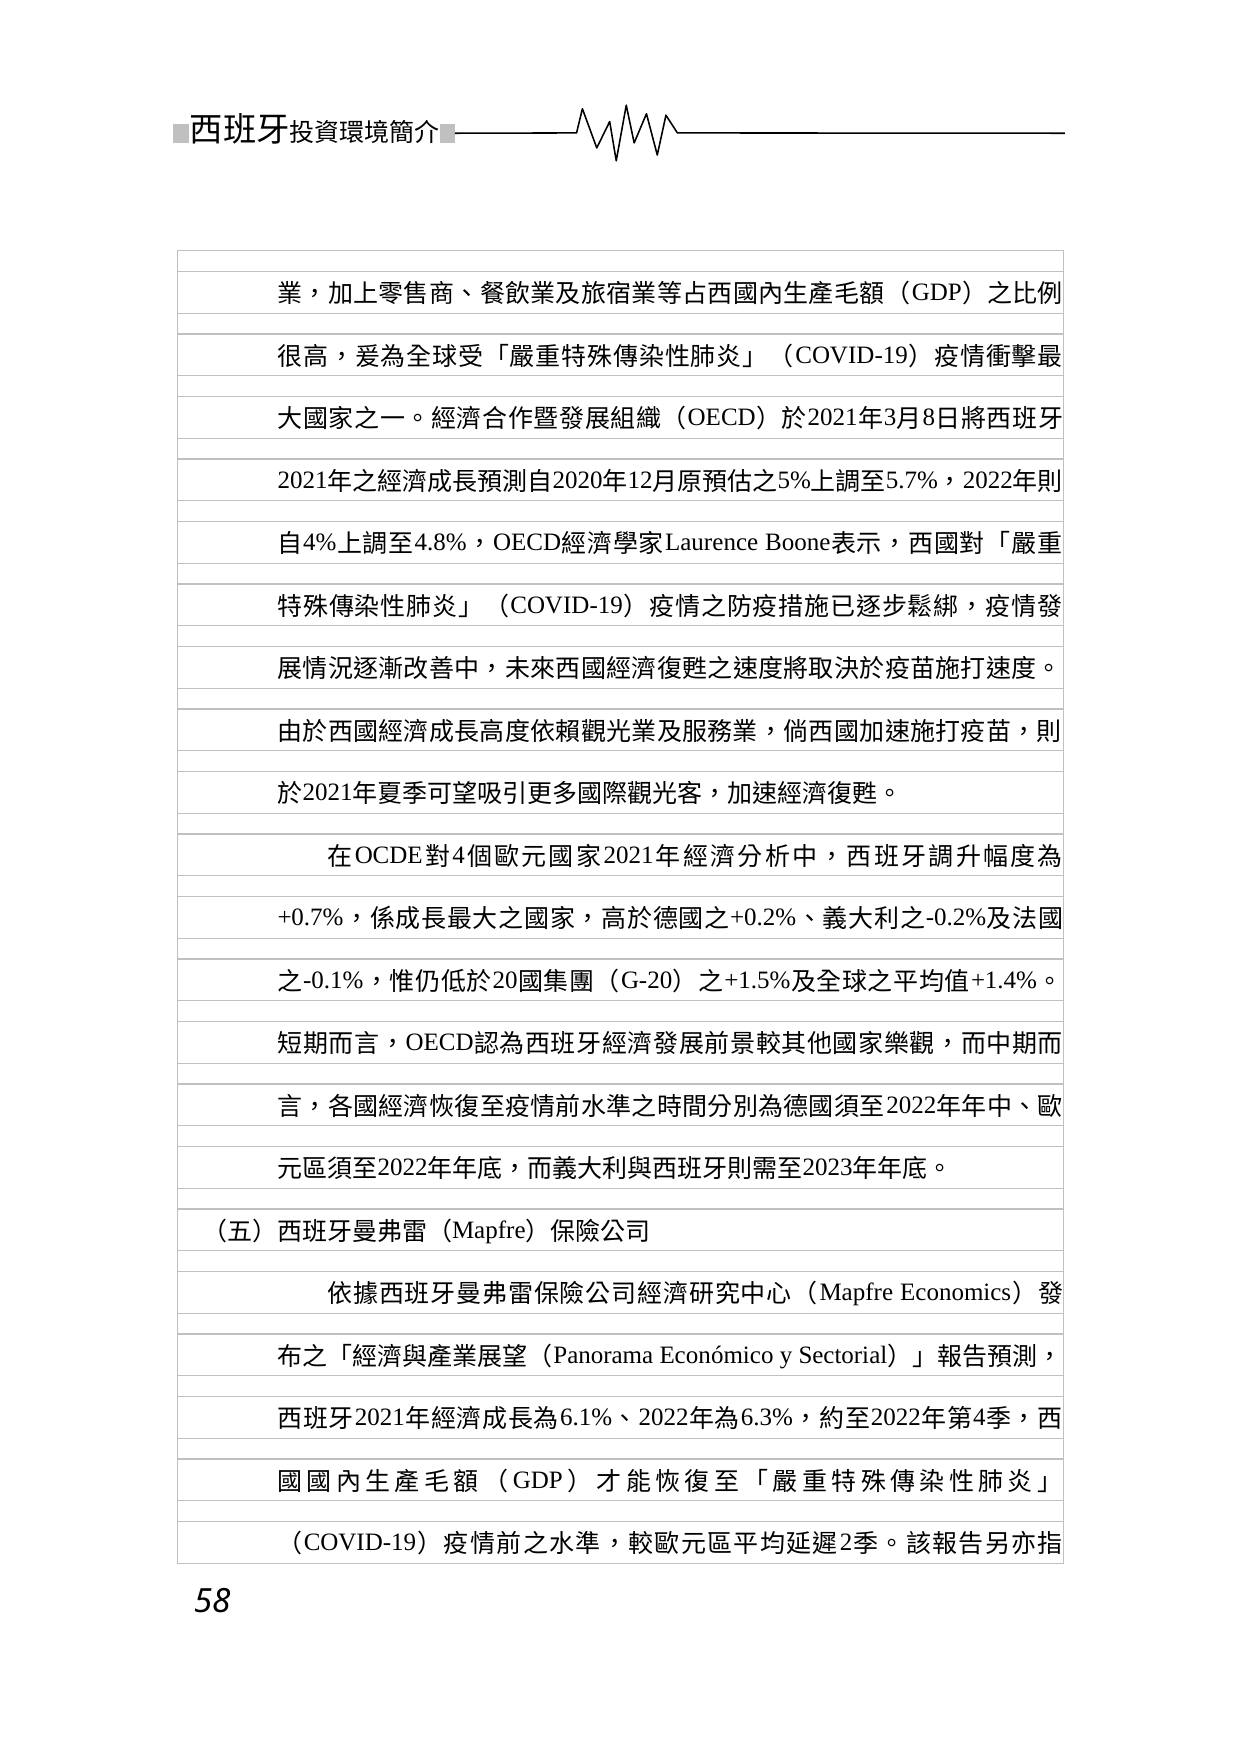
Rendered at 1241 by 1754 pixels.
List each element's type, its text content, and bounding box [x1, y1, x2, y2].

text [277, 689, 1063, 708]
text [277, 376, 1063, 396]
text 元區須至2022年年底，而義大利與西班牙則需至2023年年底。 [277, 1147, 1063, 1188]
text 布之「經濟與產業展望（Panorama Económico y Sectorial）」報告預測， [277, 1335, 1063, 1375]
text （五）西班牙曼弗雷（Mapfre）保險公司 [202, 1210, 1063, 1250]
text [277, 1251, 1063, 1271]
text [277, 751, 1063, 771]
text 大國家之一。經濟合作暨發展組織（OECD）於2021年3月8日將西班牙 [277, 397, 1063, 438]
text [277, 1126, 1063, 1146]
text [277, 501, 1063, 521]
text 國國內生產毛額（GDP）才能恢復至「嚴重特殊傳染性肺炎」 [277, 1460, 1063, 1500]
text [277, 1001, 1063, 1021]
text 於2021年夏季可望吸引更多國際觀光客，加速經濟復甦。 [277, 772, 1063, 813]
text （COVID-19）疫情前之水準，較歐元區平均延遲2季。該報告另亦指 [277, 1522, 1063, 1563]
text [277, 939, 1063, 958]
text [277, 564, 1063, 583]
text [202, 1189, 1063, 1208]
text [277, 251, 1063, 271]
text 言，各國經濟恢復至疫情前水準之時間分別為德國須至2022年年中、歐 [277, 1085, 1063, 1125]
text [277, 1314, 1063, 1333]
text [277, 626, 1063, 646]
text 很高，爰為全球受「嚴重特殊傳染性肺炎」（COVID-19）疫情衝擊最 [277, 335, 1063, 375]
text [277, 814, 1063, 833]
text 由於西國經濟成長高度依賴觀光業及服務業，倘西國加速施打疫苗，則 [277, 710, 1063, 750]
text [277, 876, 1063, 896]
text 依據西班牙曼弗雷保險公司經濟研究中心（Mapfre Economics）發 [277, 1272, 1063, 1313]
text 2021年之經濟成長預測自2020年12月原預估之5%上調至5.7%，2022年則 [277, 460, 1063, 500]
text 西班牙2021年經濟成長為6.1%、2022年為6.3%，約至2022年第4季，西 [277, 1397, 1063, 1438]
text 特殊傳染性肺炎」（COVID-19）疫情之防疫措施已逐步鬆綁，疫情發 [277, 585, 1063, 625]
text [277, 1439, 1063, 1458]
text 之-0.1%，惟仍低於20國集團（G-20）之+1.5%及全球之平均值+1.4%。 [277, 960, 1063, 1000]
text 展情況逐漸改善中，未來西國經濟復甦之速度將取決於疫苗施打速度。 [277, 647, 1063, 688]
text [277, 1501, 1063, 1521]
text +0.7%，係成長最大之國家，高於德國之+0.2%、義大利之-0.2%及法國 [277, 897, 1063, 938]
text [277, 1064, 1063, 1083]
text 在OCDE對4個歐元國家2021年經濟分析中，西班牙調升幅度為 [277, 835, 1063, 875]
text 業，加上零售商、餐飲業及旅宿業等占西國內生產毛額（GDP）之比例 [277, 272, 1063, 313]
text [277, 1376, 1063, 1396]
text 短期而言，OECD認為西班牙經濟發展前景較其他國家樂觀，而中期而 [277, 1022, 1063, 1063]
text 自4%上調至4.8%，OECD經濟學家Laurence Boone表示，西國對「嚴重 [277, 522, 1063, 563]
text [277, 439, 1063, 458]
text [277, 314, 1063, 333]
